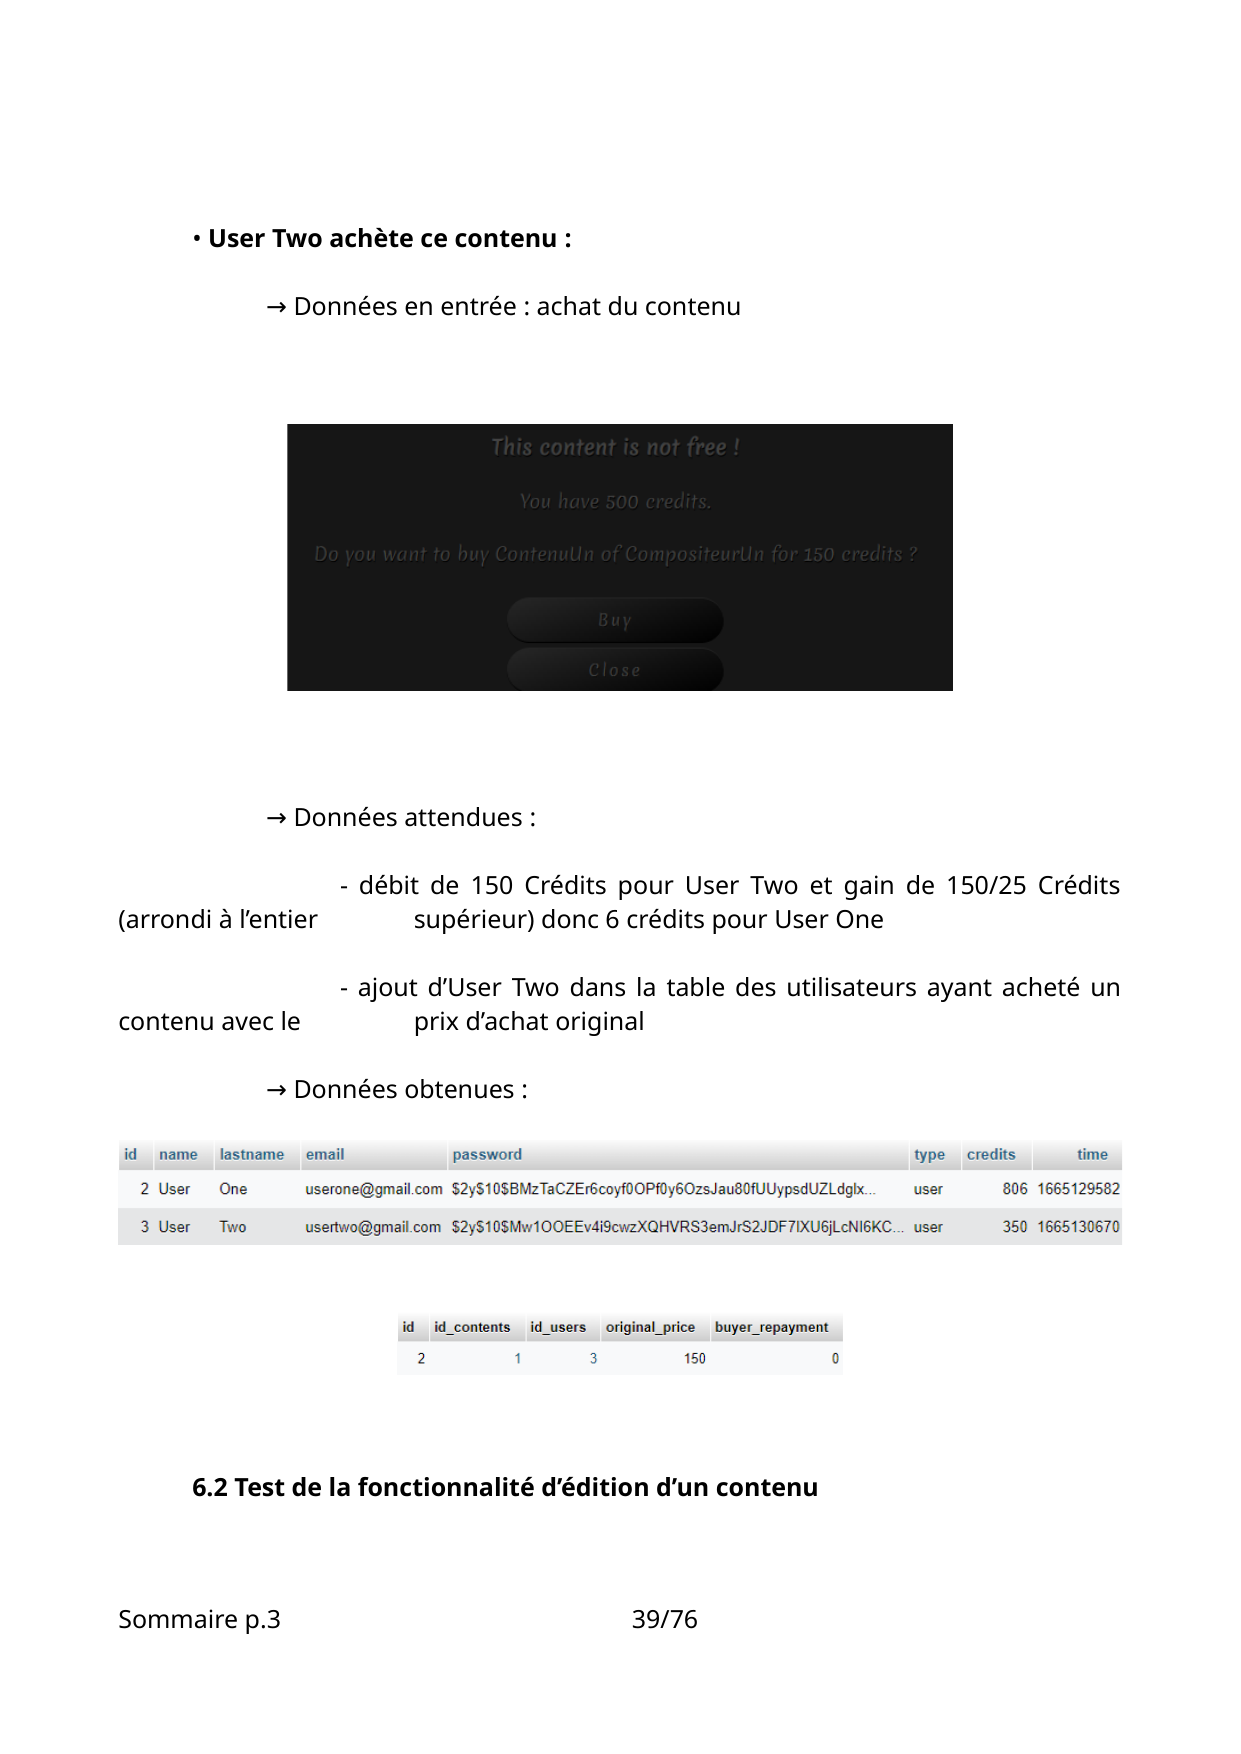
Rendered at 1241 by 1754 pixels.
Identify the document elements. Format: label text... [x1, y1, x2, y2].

picture [118, 1140, 1123, 1245]
picture [287, 424, 953, 691]
text → Données attendues : [118, 799, 1122, 833]
text - débit de 150 Crédits pour User Two et gain de 150/25 Crédits (arrondi à l’entier supérieur) donc 6 crédits pour User One [118, 867, 1122, 936]
text → Données obtenues : [118, 1072, 1122, 1106]
picture [397, 1312, 844, 1375]
subtitle 6.2 Test de la fonctionnalité d’édition d’un contenu [118, 1470, 1122, 1504]
text → Données en entrée : achat du contenu [118, 288, 1122, 322]
text - ajout d’User Two dans la table des utilisateurs ayant acheté un contenu avec le prix d’achat original [118, 970, 1122, 1038]
text • User Two achète ce contenu : [118, 220, 1122, 254]
